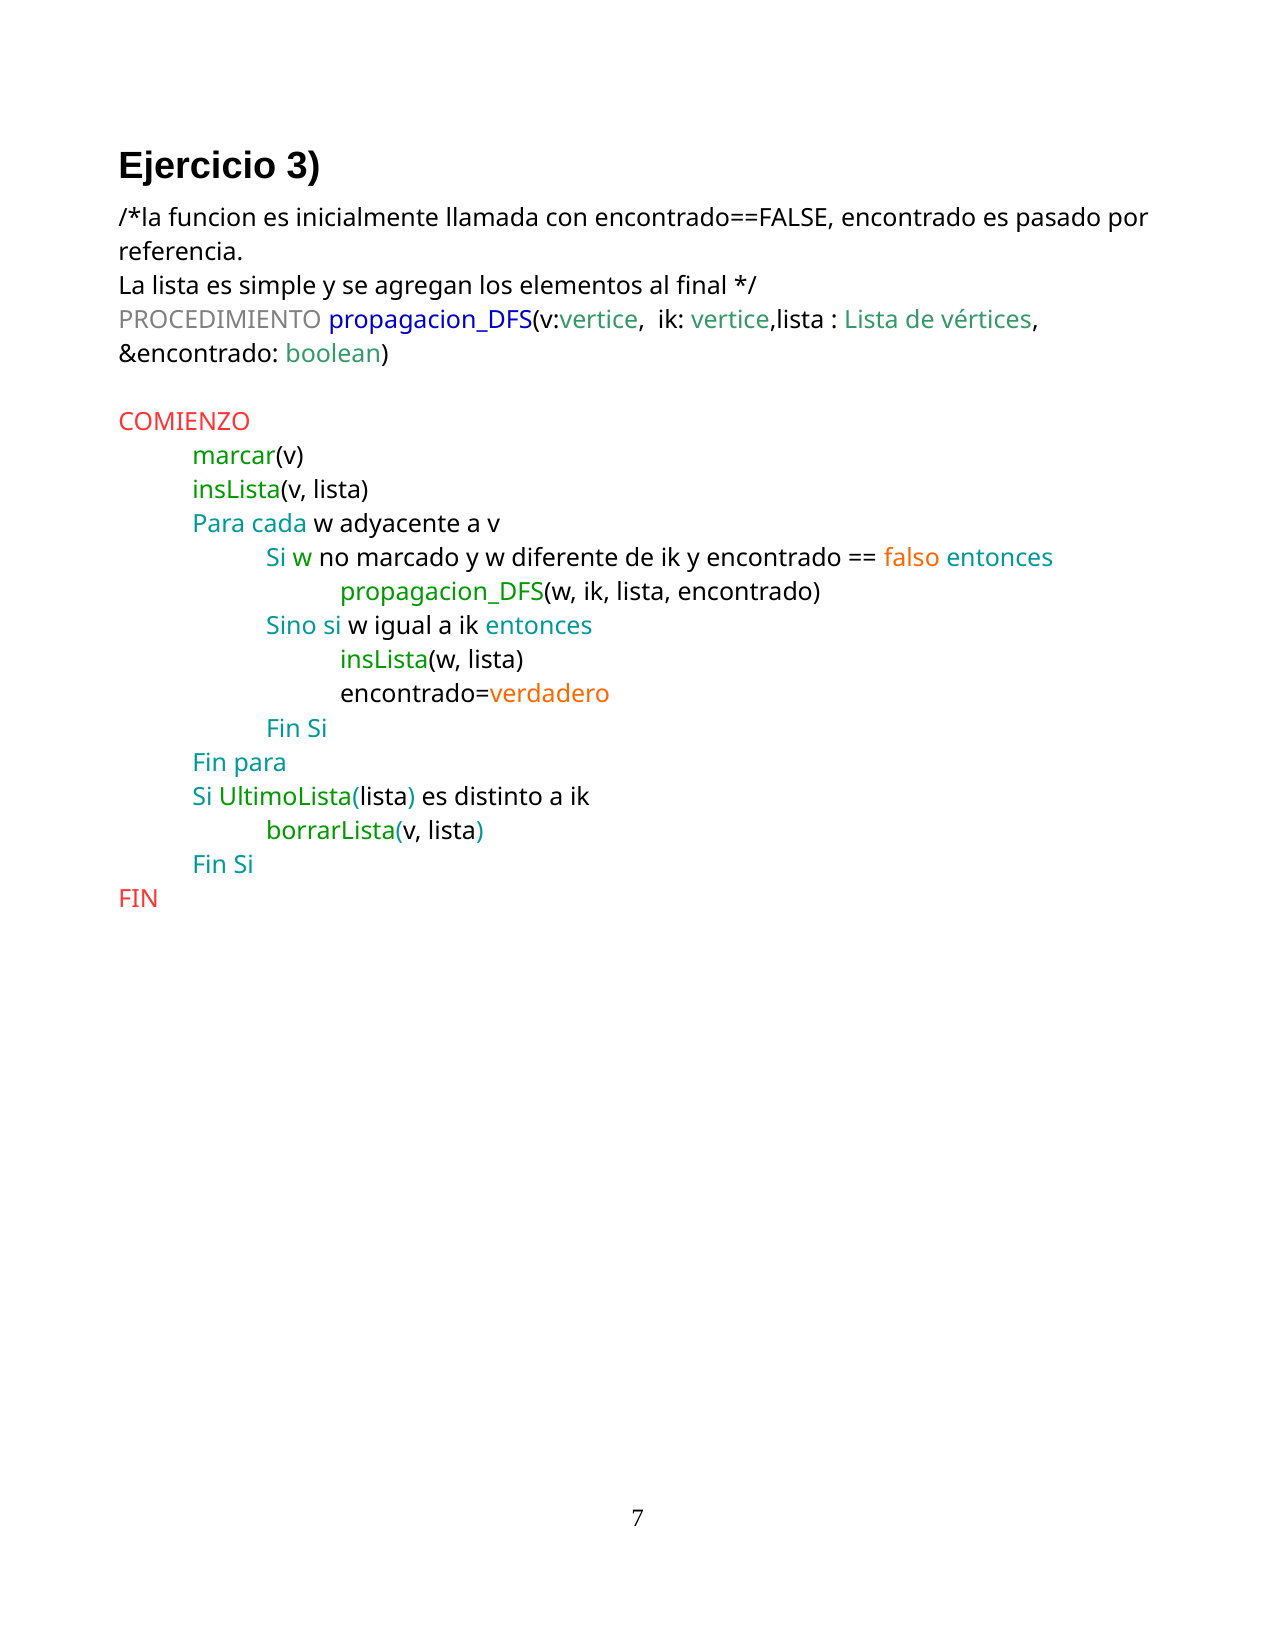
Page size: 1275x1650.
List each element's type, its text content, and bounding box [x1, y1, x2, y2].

text PROCEDIMIENTO propagacion_DFS(v:vertice, ik: vertice,lista : Lista de vértices, &encontrado: boolean) [118, 301, 1157, 369]
text Sino si w igual a ik entonces [118, 608, 1157, 642]
text insLista(w, lista) [118, 642, 1157, 676]
text Fin para [118, 744, 1157, 778]
text borrarLista(v, lista) [118, 812, 1157, 846]
text /*la funcion es inicialmente llamada con encontrado==FALSE, encontrado es pasado por referencia. [118, 199, 1157, 267]
text La lista es simple y se agregan los elementos al final */ [118, 267, 1157, 301]
text FIN [118, 881, 1157, 914]
text COMIENZO [118, 404, 1157, 438]
text Fin Si [118, 846, 1157, 881]
text propagacion_DFS(w, ik, lista, encontrado) [118, 574, 1157, 608]
text encontrado=verdadero [118, 676, 1157, 710]
text insLista(v, lista) [118, 472, 1157, 506]
text Si UltimoLista(lista) es distinto a ik [118, 778, 1157, 812]
text Si w no marcado y w diferente de ik y encontrado == falso entonces [118, 540, 1157, 574]
subtitle Ejercicio 3) [118, 143, 1157, 187]
text Fin Si [118, 710, 1157, 744]
text marcar(v) [118, 438, 1157, 472]
text Para cada w adyacente a v [118, 506, 1157, 540]
